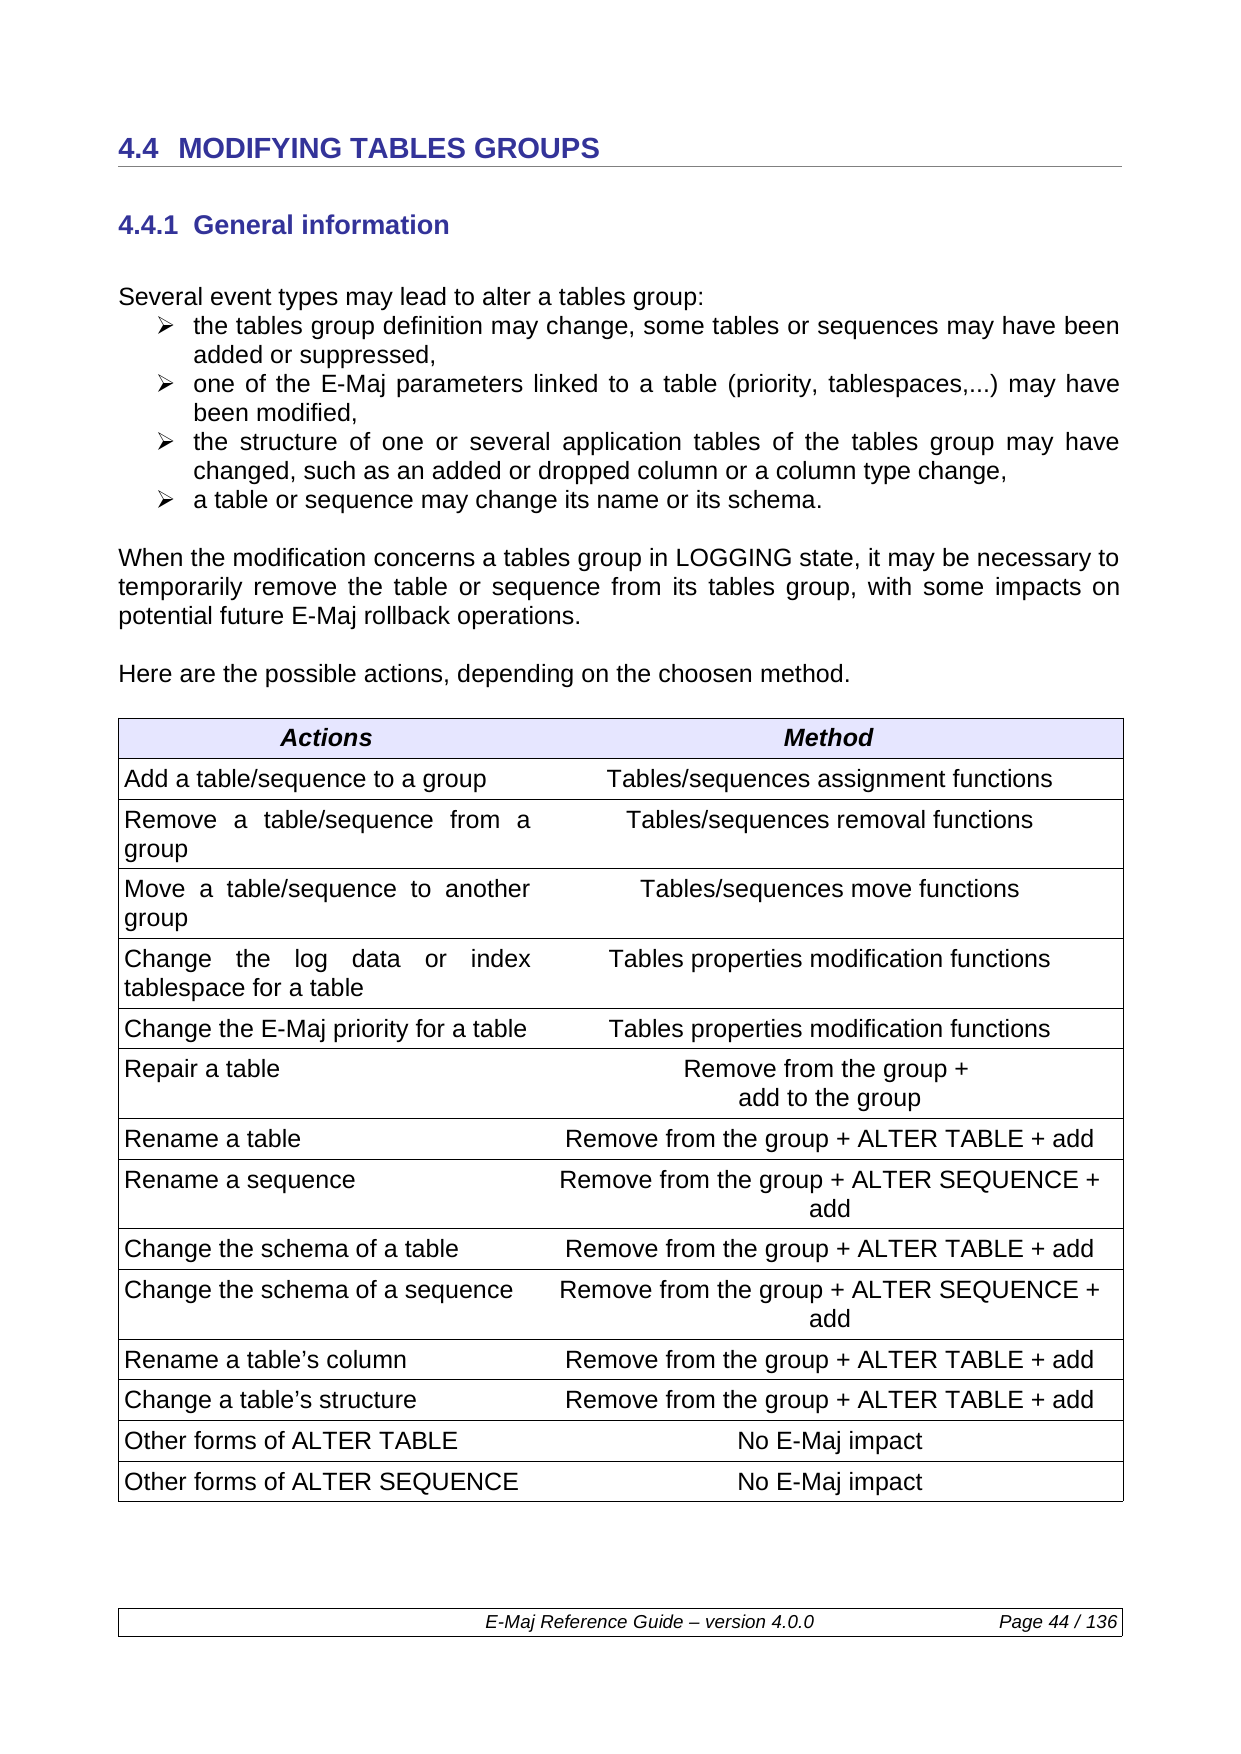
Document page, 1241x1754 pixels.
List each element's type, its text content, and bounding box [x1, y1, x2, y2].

text When the modification concerns a tables group in LOGGING state, it may be necessary to temporarily remove the table or sequence from its tables group, with some impacts on potential future E-Maj rollback operations. [118, 543, 1122, 630]
table_cell Move a table/sequence to another group [119, 869, 537, 938]
subtitle General information [118, 209, 1122, 240]
table_cell No E-Maj impact [537, 1421, 1123, 1461]
table_cell Rename a table’s column [119, 1340, 537, 1379]
table_cell Rename a table [119, 1119, 537, 1159]
list one of the E-Maj parameters linked to a table (priority, tablespaces,...) may have been modified, [156, 369, 1122, 427]
table_cell Change the schema of a table [119, 1229, 537, 1269]
table_cell Tables/sequences move functions [537, 869, 1123, 938]
table_cell Remove a table/sequence from a group [119, 800, 537, 868]
table_cell Tables/sequences assignment functions [537, 759, 1123, 799]
table_cell Tables properties modification functions [537, 1009, 1123, 1048]
table_cell Other forms of ALTER TABLE [119, 1421, 537, 1461]
text Several event types may lead to alter a tables group: [118, 281, 1122, 311]
table_cell Remove from the group + ALTER SEQUENCE + add [537, 1160, 1123, 1228]
table_cell Tables properties modification functions [537, 939, 1123, 1008]
table_header Actions [119, 719, 537, 758]
table_cell Add a table/sequence to a group [119, 759, 537, 799]
table_cell Remove from the group + add to the group [537, 1049, 1123, 1118]
table_cell Tables/sequences removal functions [537, 800, 1123, 868]
table_cell Remove from the group + ALTER TABLE + add [537, 1119, 1123, 1159]
list the structure of one or several application tables of the tables group may have changed, such as an added or dropped column or a column type change, [156, 427, 1122, 485]
list a table or sequence may change its name or its schema. [156, 485, 1122, 514]
table_cell Other forms of ALTER SEQUENCE [119, 1462, 537, 1501]
table_cell Rename a sequence [119, 1160, 537, 1228]
table_cell No E-Maj impact [537, 1462, 1123, 1501]
table_cell Repair a table [119, 1049, 537, 1118]
table_header Method [537, 719, 1123, 758]
subtitle Modifying tables groups [118, 131, 1122, 166]
table_cell Remove from the group + ALTER TABLE + add [537, 1340, 1123, 1379]
list the tables group definition may change, some tables or sequences may have been added or suppressed, [156, 311, 1122, 369]
text Here are the possible actions, depending on the choosen method. [118, 659, 1122, 688]
table_cell Change a table’s structure [119, 1380, 537, 1420]
table_cell Remove from the group + ALTER SEQUENCE + add [537, 1270, 1123, 1339]
table_cell Remove from the group + ALTER TABLE + add [537, 1229, 1123, 1269]
table_cell Change the schema of a sequence [119, 1270, 537, 1339]
table_cell Change the E-Maj priority for a table [119, 1009, 537, 1048]
table_cell Change the log data or index tablespace for a table [119, 939, 537, 1008]
table_cell Remove from the group + ALTER TABLE + add [537, 1380, 1123, 1420]
